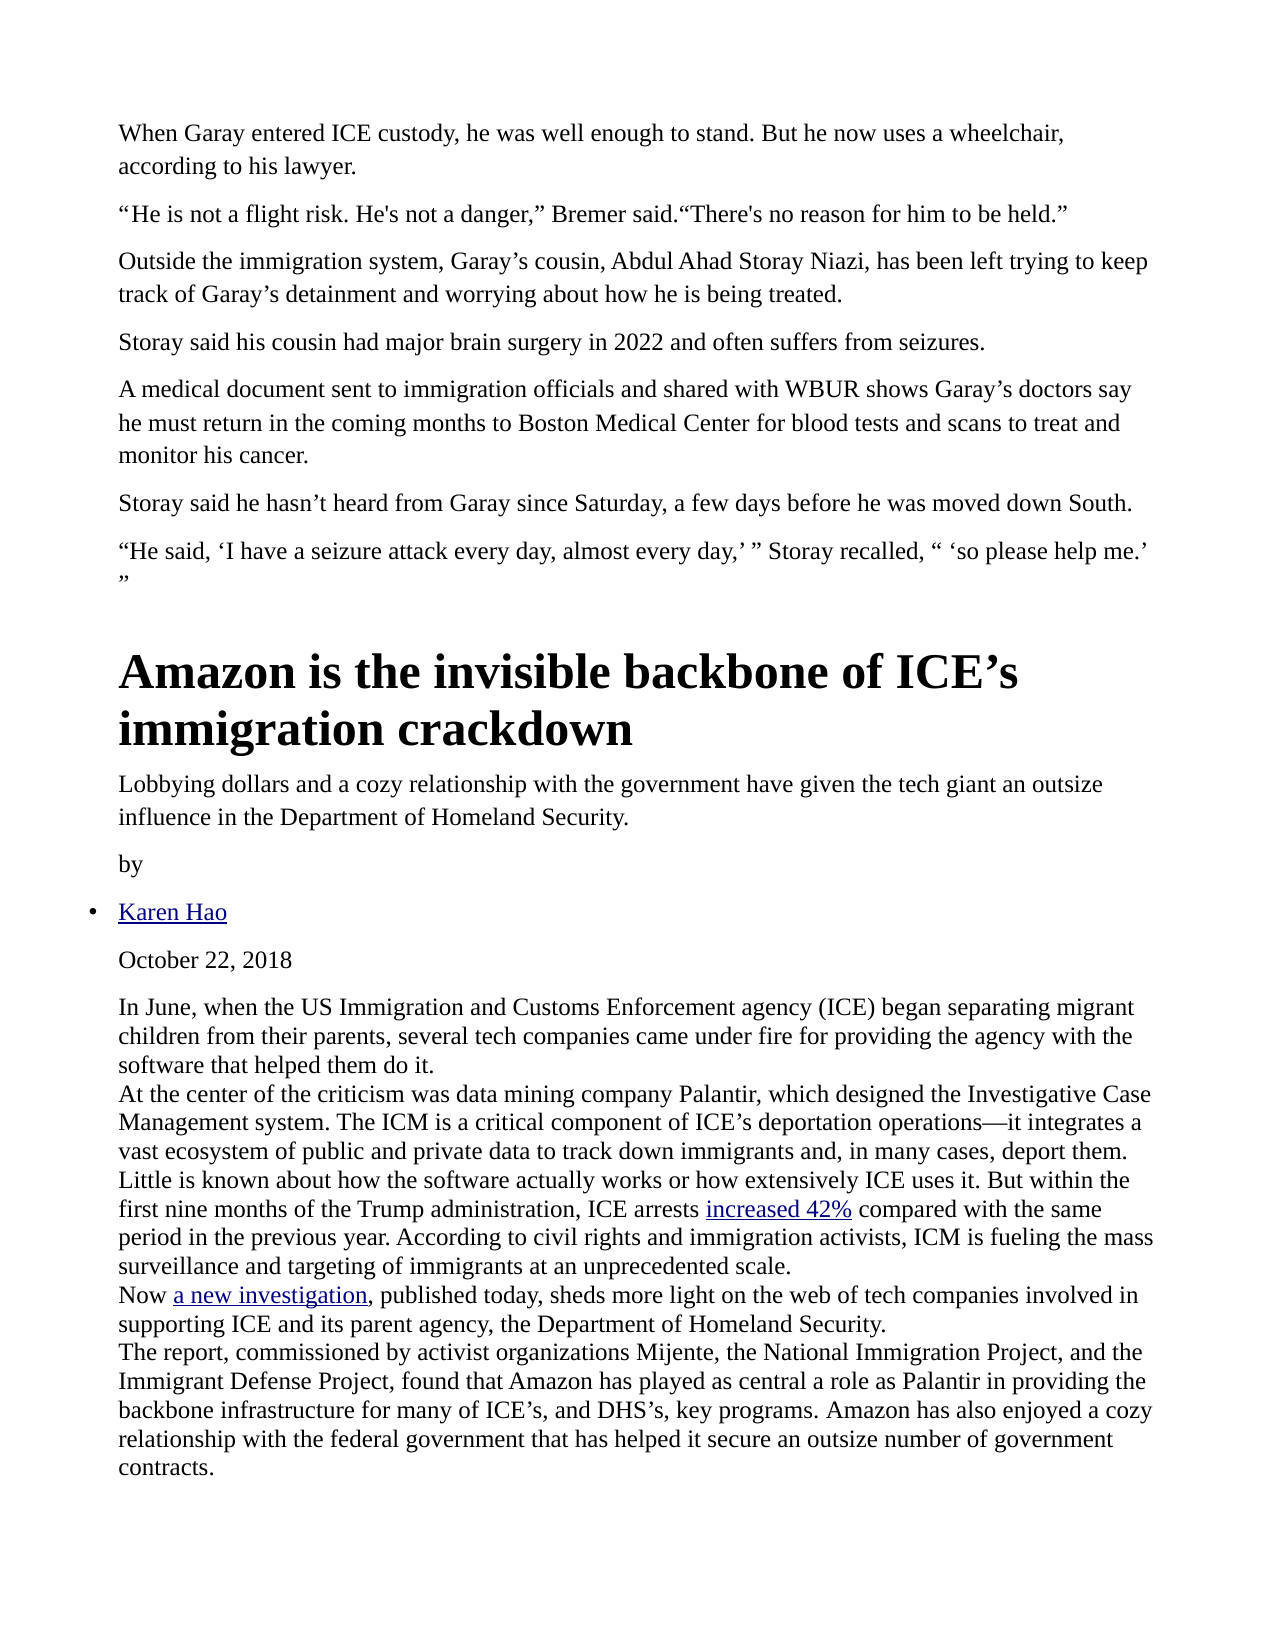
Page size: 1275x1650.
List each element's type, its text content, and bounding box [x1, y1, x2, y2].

text Lobbying dollars and a cozy relationship with the government have given the tech giant an outsize influence in the Department of Homeland Security. [118, 769, 1157, 831]
list Karen Hao [118, 897, 1157, 926]
text Now a new investigation, published today, sheds more light on the web of tech companies involved in supporting ICE and its parent agency, the Department of Homeland Security. [118, 1280, 1157, 1337]
text by [118, 849, 1157, 878]
text A medical document sent to immigration officials and shared with WBUR shows Garay’s doctors say he must return in the coming months to Boston Medical Center for blood tests and scans to treat and monitor his cancer. [118, 374, 1157, 469]
subtitle Amazon is the invisible backbone of ICE’s immigration crackdown [118, 641, 1157, 756]
text “ He is not a flight risk. He's not a danger,” Bremer said.“There's no reason for him to be held.” [118, 199, 1157, 227]
text “He said, ‘I have a seizure attack every day, almost every day,’ ” Storay recalled, “ ‘so please help me.’ ” [118, 536, 1157, 598]
text Little is known about how the software actually works or how extensively ICE uses it. But within the first nine months of the Trump administration, ICE arrests increased 42% compared with the same period in the previous year. According to civil rights and immigration activists, ICM is fueling the mass surveillance and targeting of immigrants at an unprecedented scale. [118, 1165, 1157, 1280]
text The report, commissioned by activist organizations Mijente, the National Immigration Project, and the Immigrant Defense Project, found that Amazon has played as central a role as Palantir in providing the backbone infrastructure for many of ICE’s, and DHS’s, key programs. Amazon has also enjoyed a cozy relationship with the federal government that has helped it secure an outsize number of government contracts. [118, 1337, 1157, 1481]
text Storay said his cousin had major brain surgery in 2022 and often suffers from seizures. [118, 327, 1157, 356]
text Storay said he hasn’t heard from Garay since Saturday, a few days before he was moved down South. [118, 488, 1157, 517]
text At the center of the criticism was data mining company Palantir, which designed the Investigative Case Management system. The ICM is a critical component of ICE’s deportation operations—it integrates a vast ecosystem of public and private data to track down immigrants and, in many cases, deport them. [118, 1079, 1157, 1165]
text In June, when the US Immigration and Customs Enforcement agency (ICE) began separating migrant children from their parents, several tech companies came under fire for providing the agency with the software that helped them do it. [118, 992, 1157, 1079]
text October 22, 2018 [118, 945, 1157, 973]
text When Garay entered ICE custody, he was well enough to stand. But he now uses a wheelchair, according to his lawyer. [118, 118, 1157, 180]
text Outside the immigration system, Garay’s cousin, Abdul Ahad Storay Niazi, has been left trying to keep track of Garay’s detainment and worrying about how he is being treated. [118, 246, 1157, 308]
